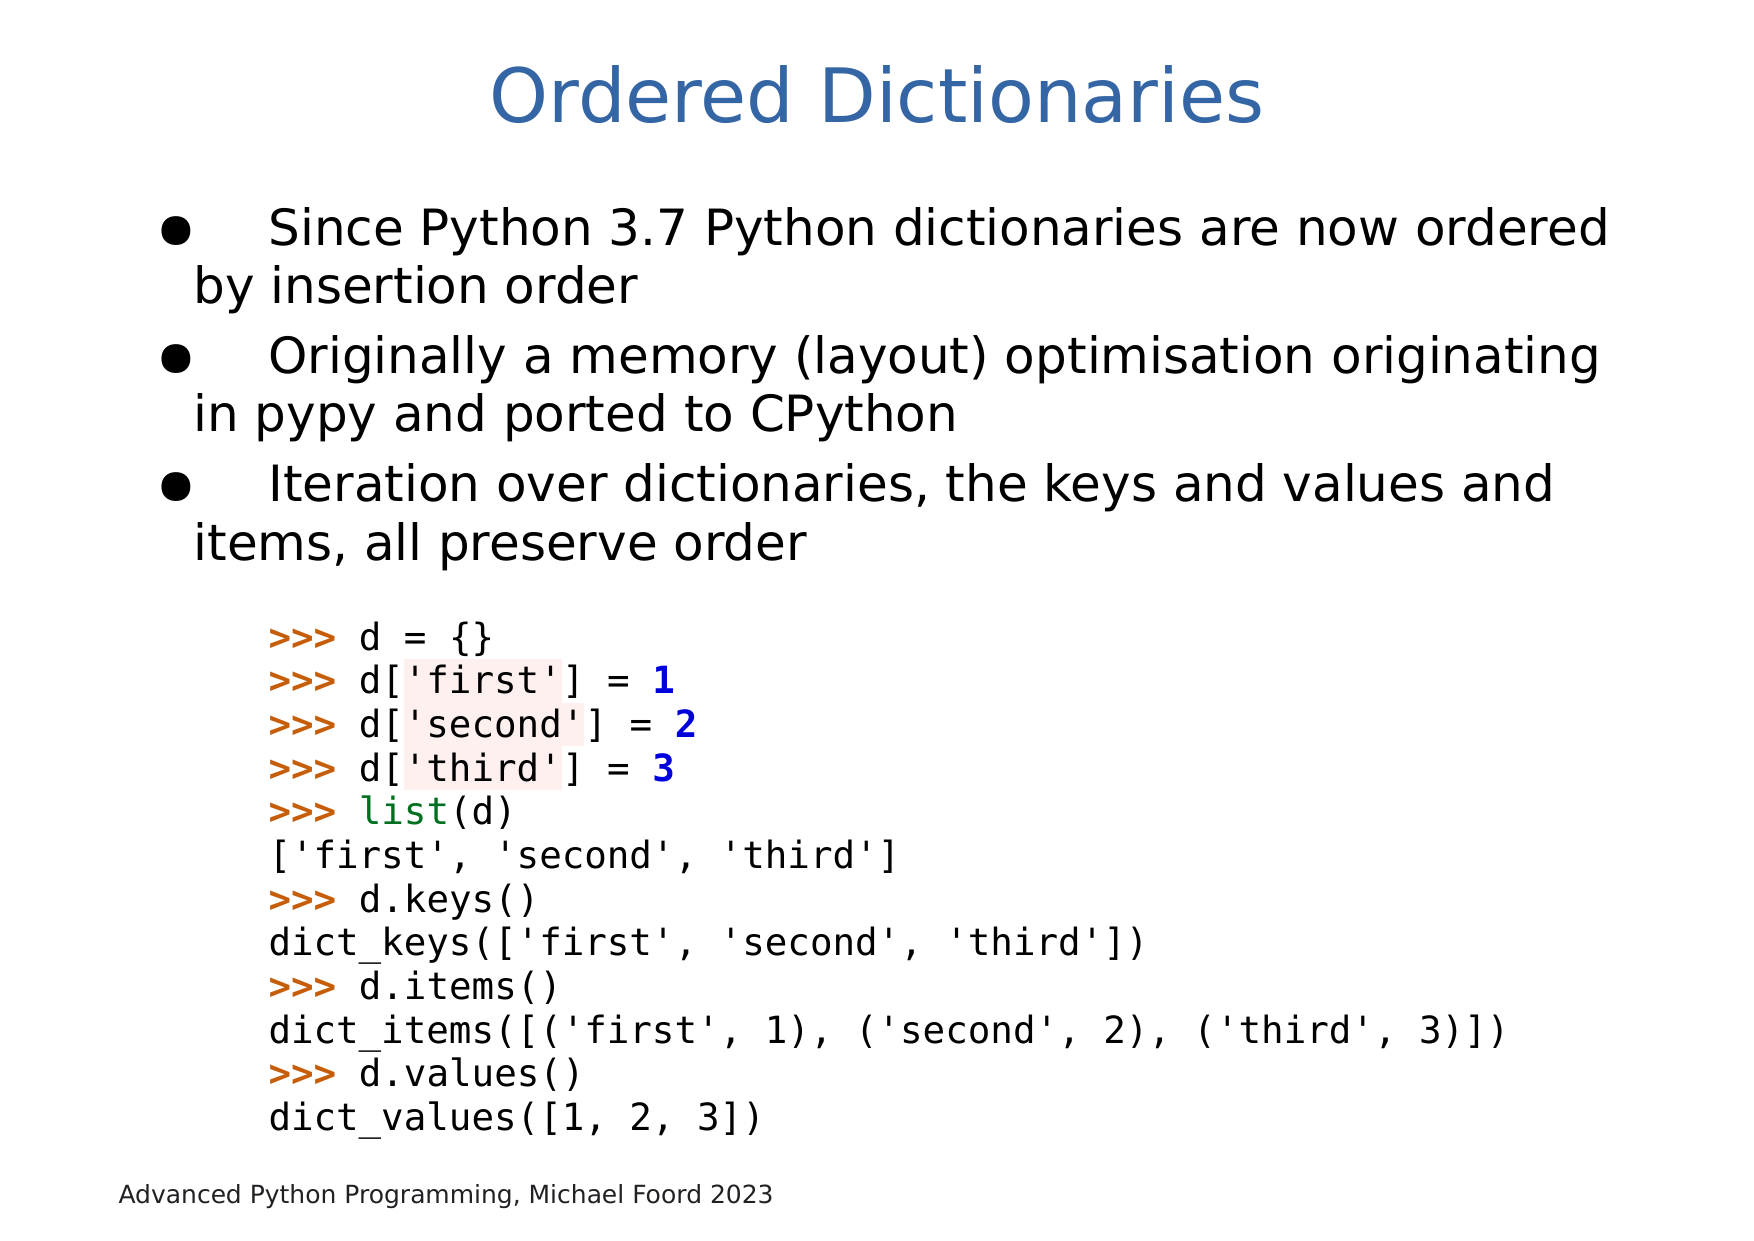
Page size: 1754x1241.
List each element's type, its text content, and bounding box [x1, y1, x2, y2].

text >>> d.keys() [268, 877, 1636, 921]
list Iteration over dictionaries, the keys and values and items, all preserve order [156, 455, 1636, 572]
text dict_items([('first', 1), ('second', 2), ('third', 3)]) [268, 1008, 1636, 1052]
text >>> d.items() [268, 964, 1636, 1008]
text >>> d['third'] = 3 [268, 746, 1636, 790]
list Originally a memory (layout) optimisation originating in pypy and ported to CPython [156, 327, 1636, 443]
subtitle Ordered Dictionaries [118, 53, 1636, 140]
list Since Python 3.7 Python dictionaries are now ordered by insertion order [156, 199, 1636, 315]
text dict_values([1, 2, 3]) [268, 1096, 1636, 1139]
text >>> d.values() [268, 1052, 1636, 1096]
text dict_keys(['first', 'second', 'third']) [268, 921, 1636, 964]
text >>> d = {} [268, 615, 1636, 659]
text ['first', 'second', 'third'] [268, 834, 1636, 877]
text >>> d['second'] = 2 [268, 703, 1636, 746]
text >>> list(d) [268, 790, 1636, 834]
text >>> d['first'] = 1 [268, 659, 1636, 703]
